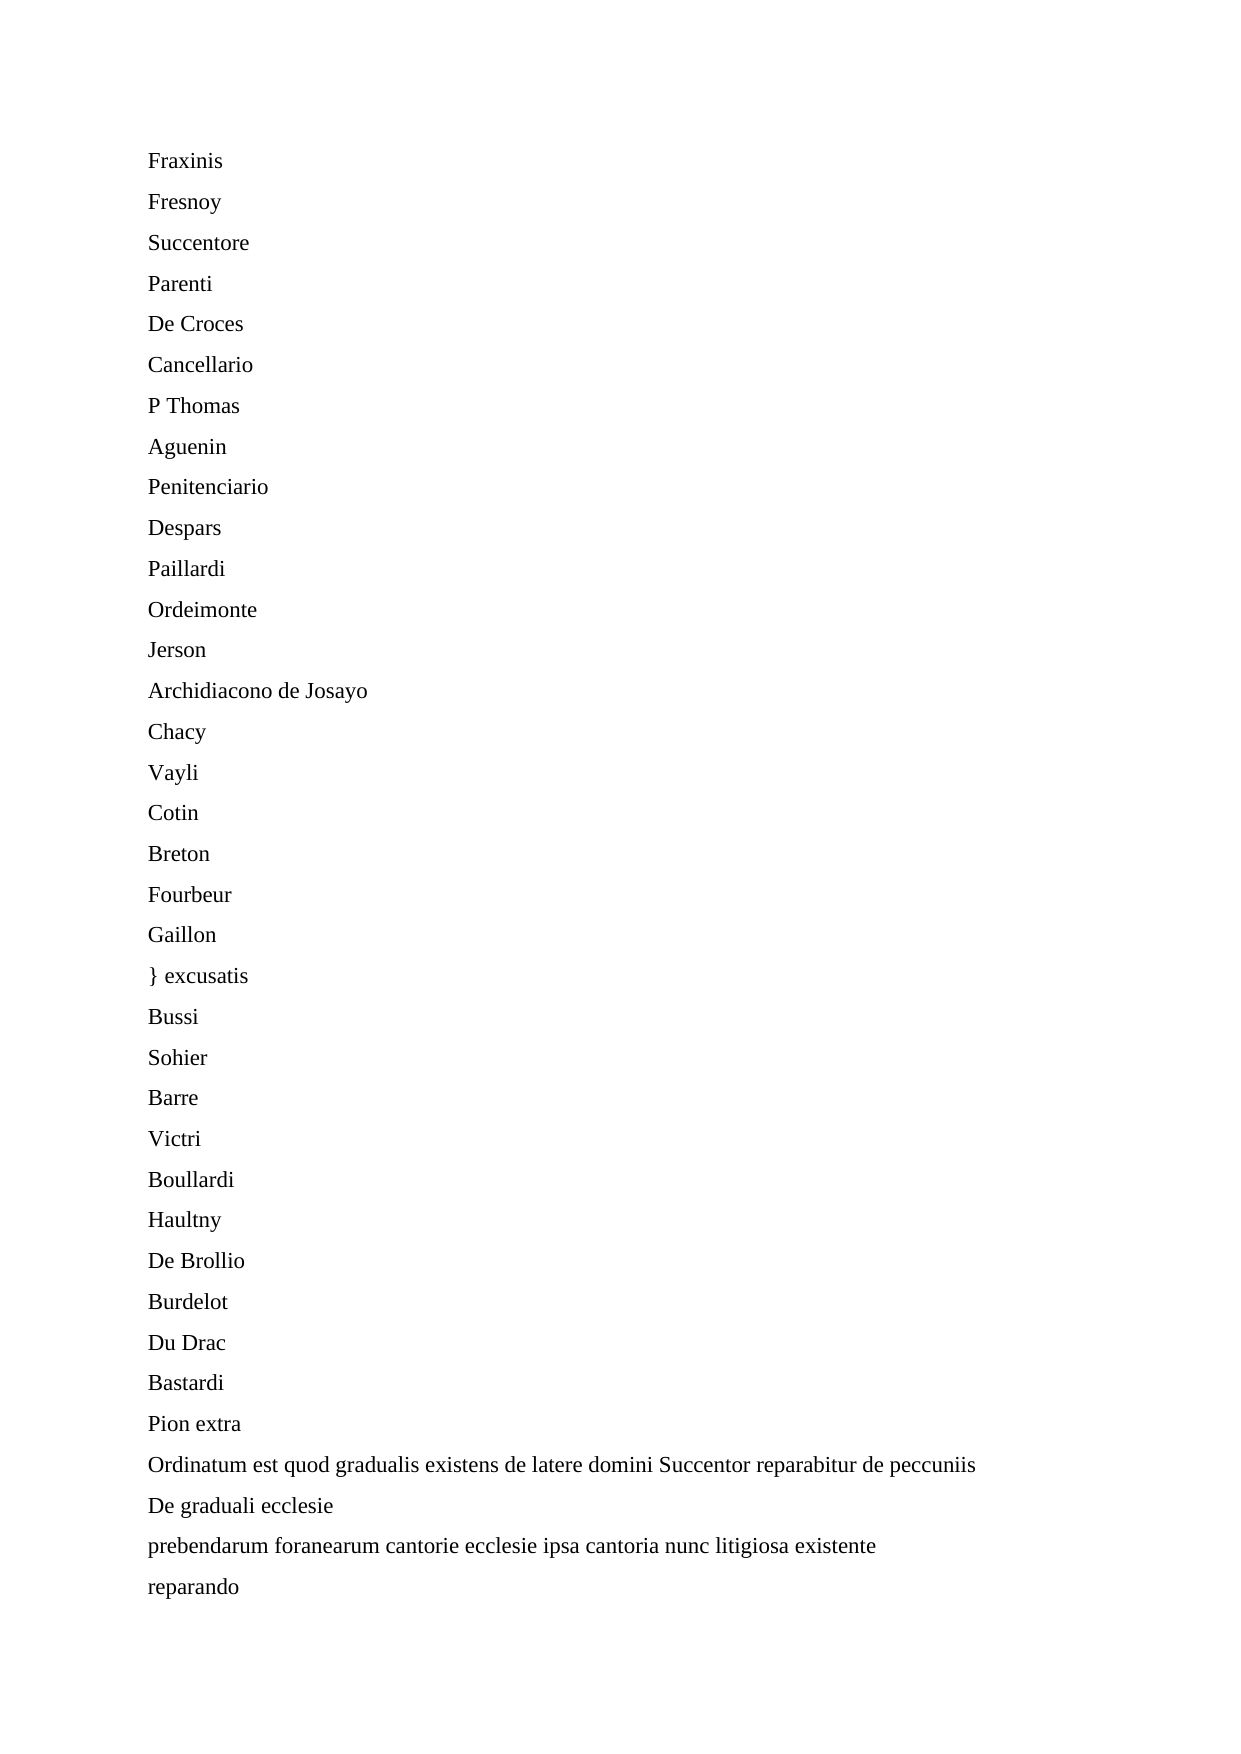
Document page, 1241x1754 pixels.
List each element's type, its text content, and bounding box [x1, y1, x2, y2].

text Jerson [148, 636, 1093, 663]
text Paillardi [148, 555, 1093, 581]
text Fourbeur [148, 881, 1093, 907]
text Pion extra [148, 1410, 1093, 1437]
text Haultny [148, 1207, 1093, 1233]
text Fresnoy [148, 188, 1093, 215]
text } excusatis [148, 962, 1093, 988]
text Bussi [148, 1003, 1093, 1029]
text Barre [148, 1084, 1093, 1111]
text Ordinatum est quod gradualis existens de latere domini Succentor reparabitur de peccuniis [148, 1451, 1093, 1477]
text De graduali ecclesie [148, 1492, 1093, 1518]
text Gaillon [148, 921, 1093, 948]
text Penitenciario [148, 473, 1093, 500]
text Cotin [148, 799, 1093, 826]
text Vayli [148, 758, 1093, 785]
text Cancellario [148, 351, 1093, 378]
text Victri [148, 1125, 1093, 1151]
text Aguenin [148, 433, 1093, 459]
text De Brollio [148, 1247, 1093, 1274]
text Bastardi [148, 1369, 1093, 1396]
text Sohier [148, 1044, 1093, 1070]
text Succentore [148, 229, 1093, 255]
text De Croces [148, 311, 1093, 337]
text Chacy [148, 718, 1093, 744]
text Boullardi [148, 1166, 1093, 1192]
text Breton [148, 840, 1093, 866]
text P Thomas [148, 392, 1093, 418]
text Fraxinis [148, 148, 1093, 174]
text Parenti [148, 270, 1093, 296]
text Archidiacono de Josayo [148, 677, 1093, 703]
text prebendarum foranearum cantorie ecclesie ipsa cantoria nunc litigiosa existente [148, 1532, 1093, 1559]
text Ordeimonte [148, 596, 1093, 622]
text Burdelot [148, 1288, 1093, 1314]
text Du Drac [148, 1329, 1093, 1355]
text Despars [148, 514, 1093, 541]
text reparando [148, 1573, 1093, 1599]
